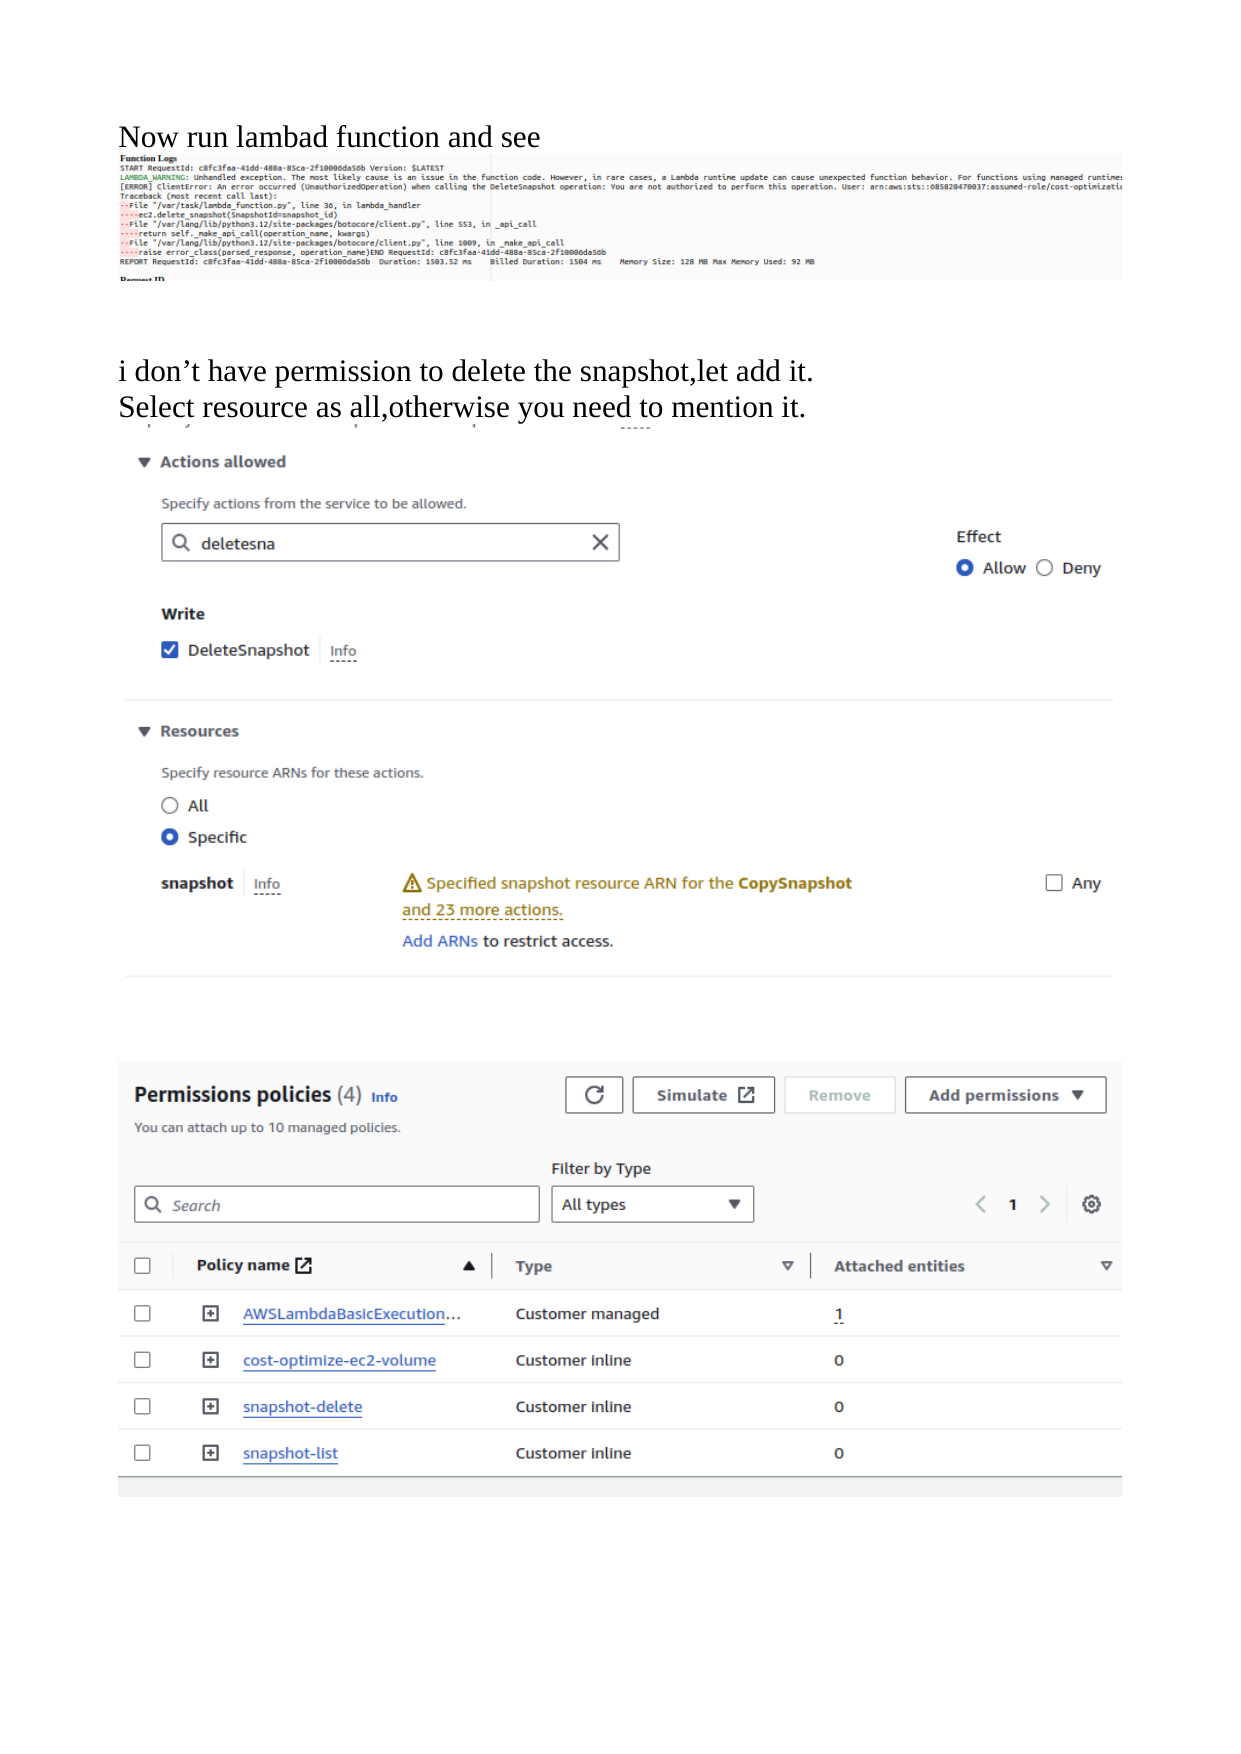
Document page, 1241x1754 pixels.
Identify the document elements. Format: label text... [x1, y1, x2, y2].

text i don’t have permission to delete the snapshot,let add it. [118, 352, 1122, 388]
picture [118, 1060, 1123, 1497]
picture [118, 424, 1123, 989]
text Select resource as all,otherwise you need to mention it. [118, 388, 1122, 424]
picture [118, 154, 1123, 281]
text Now run lambad function and see [118, 118, 1122, 154]
